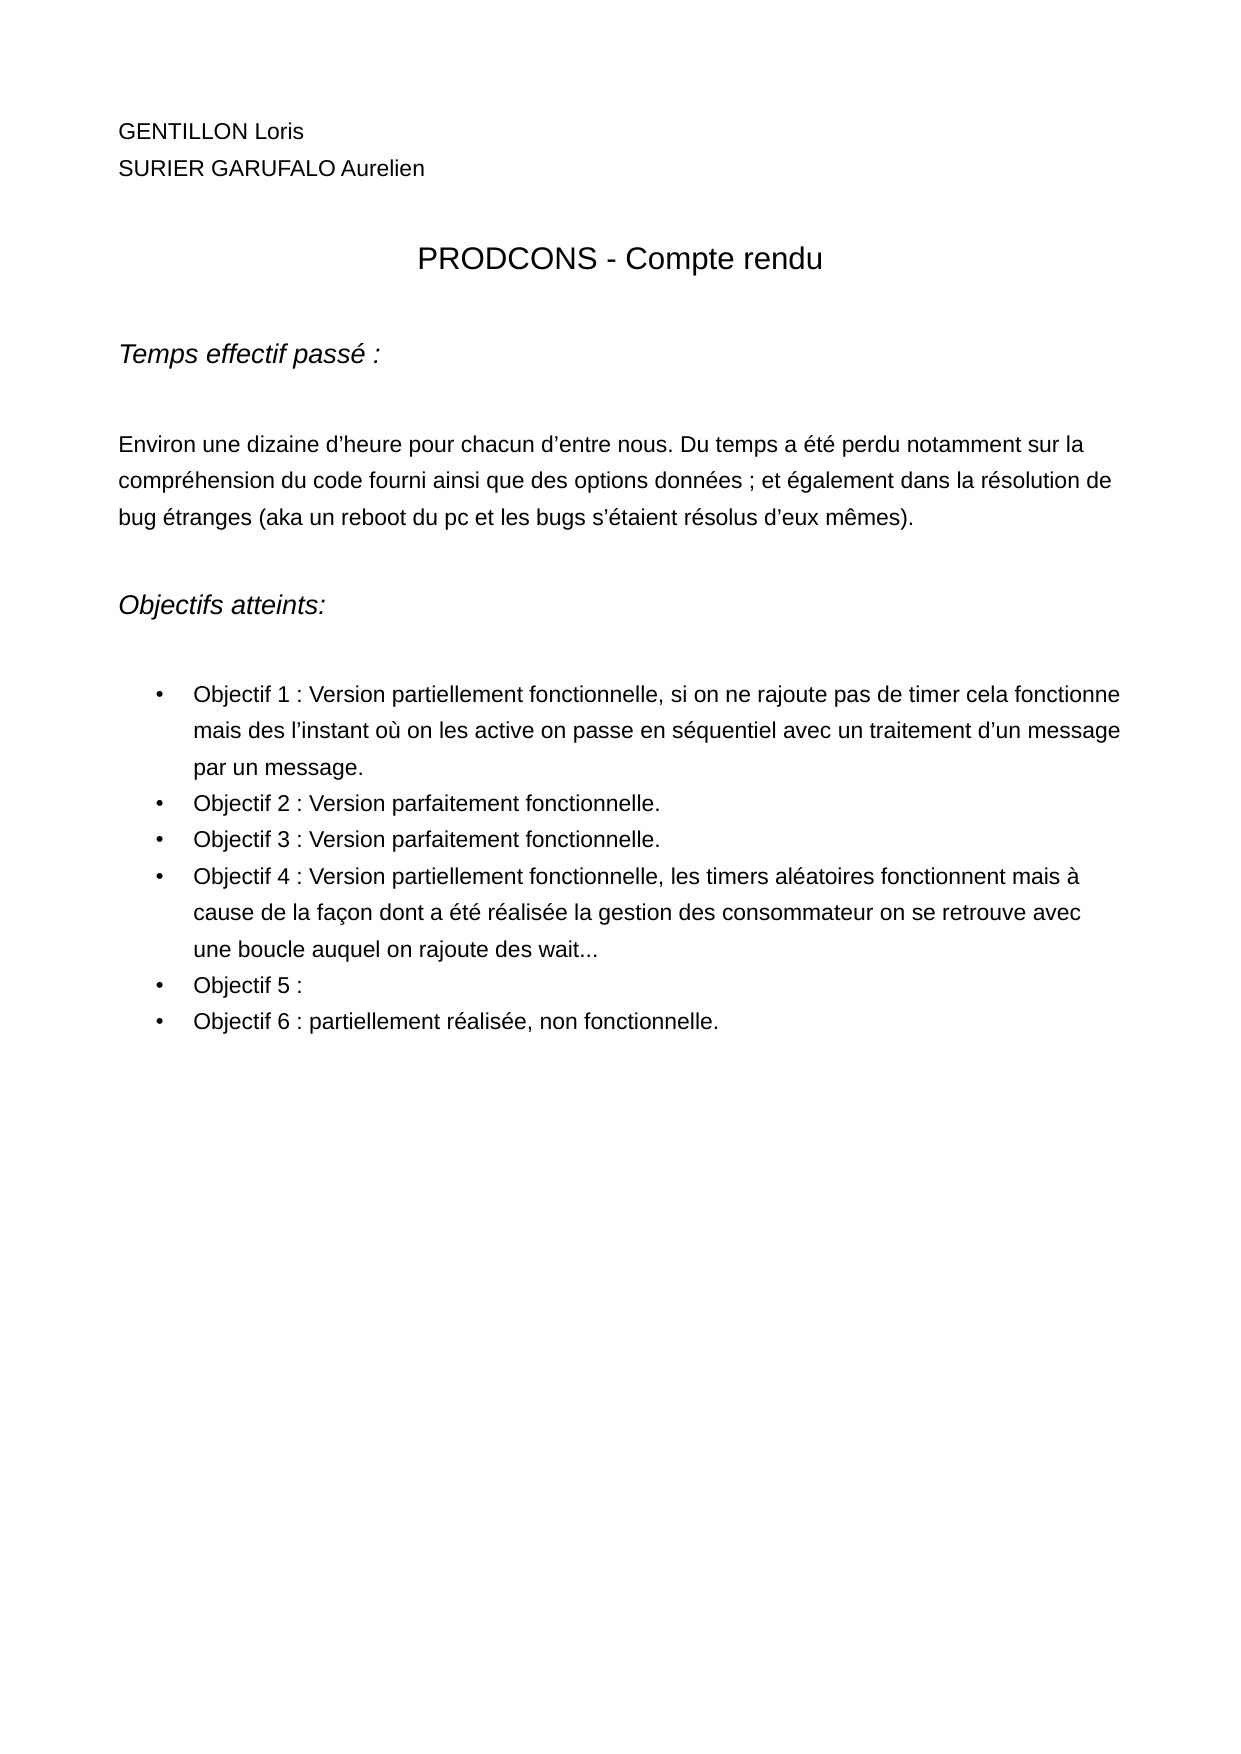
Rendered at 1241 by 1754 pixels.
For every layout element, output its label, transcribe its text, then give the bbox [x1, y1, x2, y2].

list Objectif 4 : Version partiellement fonctionnelle, les timers aléatoires fonctionnent mais à cause de la façon dont a été réalisée la gestion des consommateur on se retrouve avec une boucle auquel on rajoute des wait... [156, 863, 1122, 962]
list Objectif 2 : Version parfaitement fonctionnelle. [156, 790, 1122, 816]
text Environ une dizaine d’heure pour chacun d’entre nous. Du temps a été perdu notamment sur la compréhension du code fourni ainsi que des options données ; et également dans la résolution de bug étranges (aka un reboot du pc et les bugs s’étaient résolus d’eux mêmes). [118, 431, 1122, 530]
text GENTILLON Loris [118, 118, 1122, 144]
list Objectif 1 : Version partiellement fonctionnelle, si on ne rajoute pas de timer cela fonctionne mais des l’instant où on les active on passe en séquentiel avec un traitement d’un message par un message. [156, 681, 1122, 780]
list Objectif 3 : Version parfaitement fonctionnelle. [156, 826, 1122, 853]
text Temps effectif passé : [118, 338, 1122, 370]
list Objectif 5 : [156, 972, 1122, 998]
text Objectifs atteints: [118, 589, 1122, 620]
list Objectif 6 : partiellement réalisée, non fonctionnelle. [156, 1008, 1122, 1034]
text SURIER GARUFALO Aurelien [118, 154, 1122, 181]
text PRODCONS - Compte rendu [118, 240, 1122, 276]
